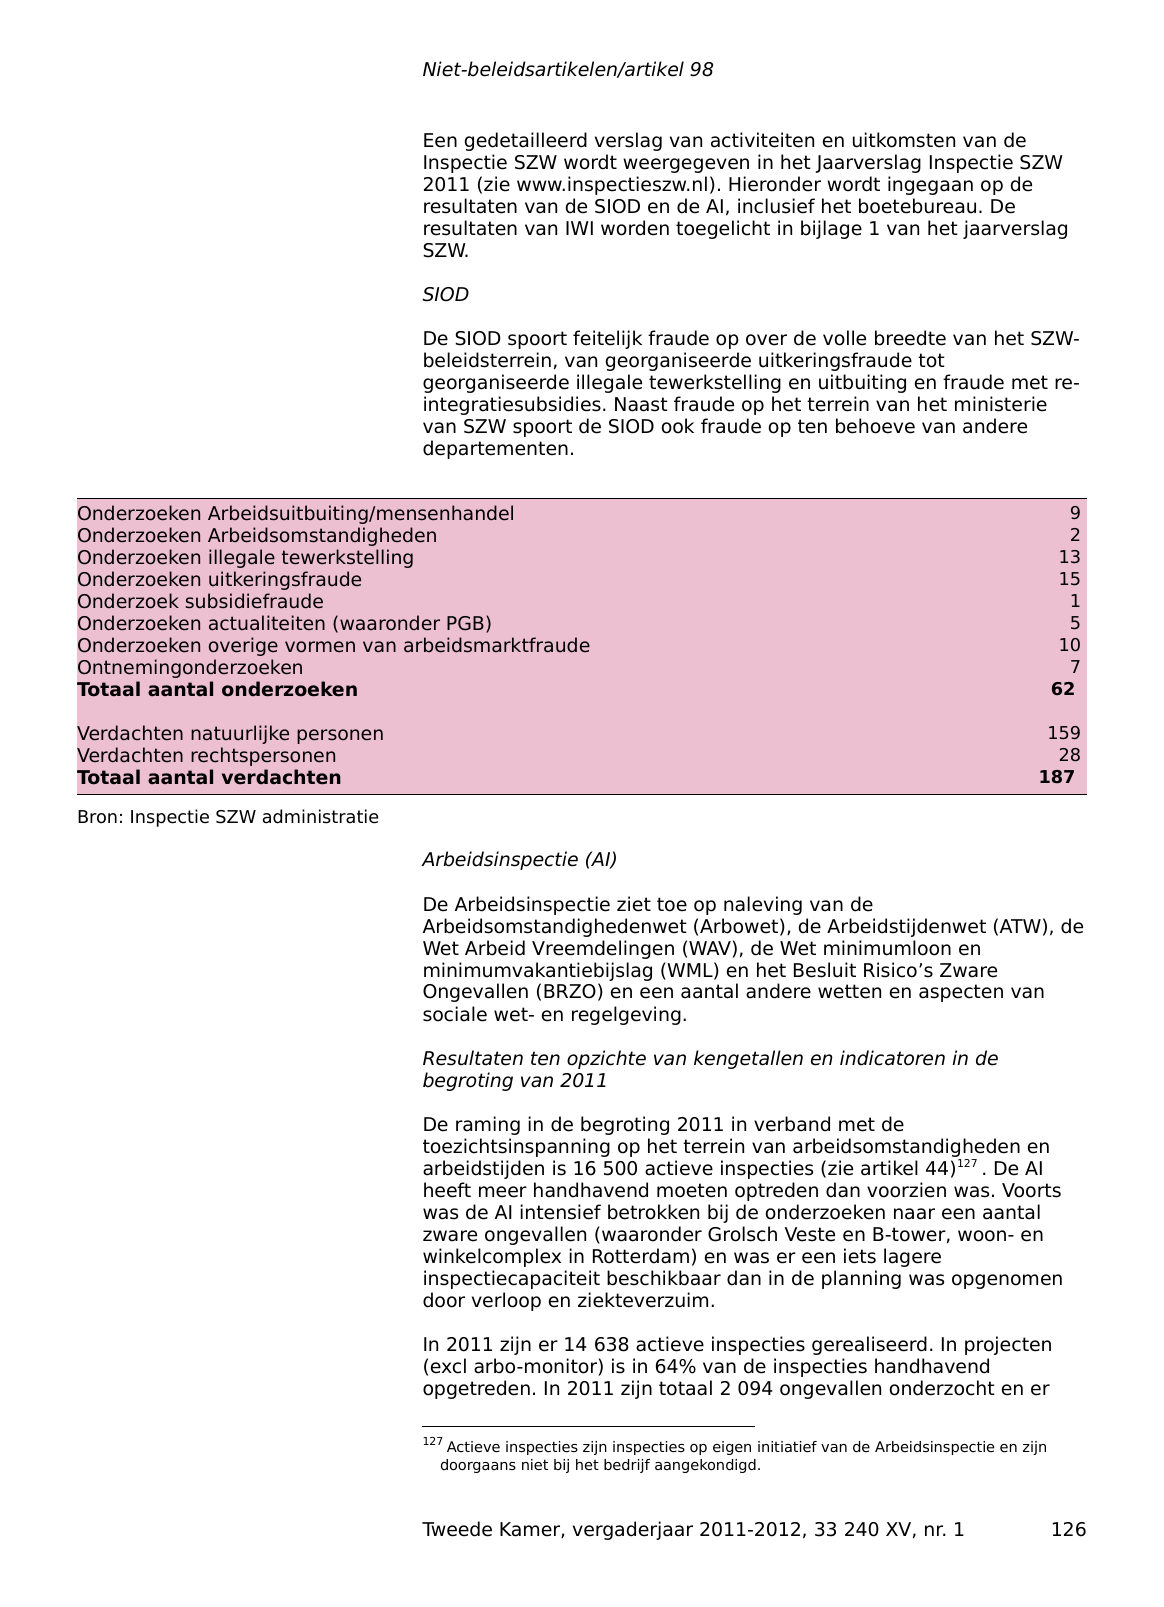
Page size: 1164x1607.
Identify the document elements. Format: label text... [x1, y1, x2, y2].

text De raming in de begroting 2011 in verband met de toezichtsinspanning op het terrein van arbeidsomstandigheden en arbeidstijden is 16 500 actieve inspecties (zie artikel 44). De AI heeft meer handhavend moeten optreden dan voorzien was. Voorts was de AI intensief betrokken bij de onderzoeken naar een aantal zware ongevallen (waaronder Grolsch Veste en B-tower, woon- en winkelcomplex in Rotterdam) en was er een iets lagere inspectiecapaciteit beschikbaar dan in de planning was opgenomen door verloop en ziekteverzuim. [422, 1114, 1087, 1312]
table_cell Onderzoeken overige vormen van arbeidsmarktfraude [77, 635, 968, 657]
table_cell Verdachten natuurlijke personen [77, 723, 968, 745]
table_cell Totaal aantal verdachten [77, 767, 968, 794]
table_cell Onderzoeken Arbeidsuitbuiting/mensenhandel [77, 499, 968, 525]
text Een gedetailleerd verslag van activiteiten en uitkomsten van de Inspectie SZW wordt weergegeven in het Jaarverslag Inspectie SZW 2011 (zie www.inspectieszw.nl). Hieronder wordt ingegaan op de resultaten van de SIOD en de AI, inclusief het boetebureau. De resultaten van IWI worden toegelicht in bijlage 1 van het jaarverslag SZW. [422, 130, 1087, 262]
table_cell 62 [969, 679, 1087, 701]
table_cell Verdachten rechtspersonen [77, 745, 968, 767]
table_cell 187 [969, 767, 1087, 794]
table_cell Bron: Inspectie SZW administratie [77, 795, 1087, 827]
table_cell Onderzoeken uitkeringsfraude [77, 569, 968, 591]
subtitle SIOD [422, 284, 1087, 306]
text De SIOD spoort feitelijk fraude op over de volle breedte van het SZW-beleidsterrein, van georganiseerde uitkeringsfraude tot georganiseerde illegale tewerkstelling en uitbuiting en fraude met re-integratiesubsidies. Naast fraude op het terrein van het ministerie van SZW spoort de SIOD ook fraude op ten behoeve van andere departementen. [422, 328, 1087, 460]
table_cell Onderzoeken illegale tewerkstelling [77, 547, 968, 569]
text Actieve inspecties zijn inspecties op eigen initiatief van de Arbeidsinspectie en zijn doorgaans niet bij het bedrijf aangekondigd. [422, 1435, 1087, 1474]
table_cell [969, 701, 1087, 723]
table_header Tabel 98.6 Aantal onderzoeken en verdachten onderzoeken SIOD in 2011 [77, 482, 1087, 498]
subtitle Resultaten ten opzichte van kengetallen en indicatoren in de begroting van 2011 [422, 1048, 1087, 1092]
table_cell Ontnemingonderzoeken [77, 657, 968, 679]
table_cell 7 [969, 657, 1087, 679]
table_cell [77, 701, 968, 723]
table_cell 13 [969, 547, 1087, 569]
table_cell Onderzoeken Arbeidsomstandigheden [77, 525, 968, 547]
table_cell 9 [969, 499, 1087, 525]
table_cell Onderzoeken actualiteiten (waaronder PGB) [77, 613, 968, 635]
table_cell 1 [969, 591, 1087, 613]
text De Arbeidsinspectie ziet toe op naleving van de Arbeidsomstandighedenwet (Arbowet), de Arbeidstijdenwet (ATW), de Wet Arbeid Vreemdelingen (WAV), de Wet minimumloon en minimumvakantiebijslag (WML) en het Besluit Risico’s Zware Ongevallen (BRZO) en een aantal andere wetten en aspecten van sociale wet- en regelgeving. [422, 893, 1087, 1025]
table_cell Totaal aantal onderzoeken [77, 679, 968, 701]
table_cell 10 [969, 635, 1087, 657]
table_cell 28 [969, 745, 1087, 767]
table_cell Onderzoek subsidiefraude [77, 591, 968, 613]
text In 2011 zijn er 14 638 actieve inspecties gerealiseerd. In projecten (excl arbo-monitor) is in 64% van de inspecties handhavend opgetreden. In 2011 zijn totaal 2 094 ongevallen onderzocht en er [422, 1334, 1087, 1400]
table_cell 15 [969, 569, 1087, 591]
subtitle Arbeidsinspectie (AI) [422, 849, 1087, 871]
table_cell 2 [969, 525, 1087, 547]
table_cell 159 [969, 723, 1087, 745]
table_cell 5 [969, 613, 1087, 635]
